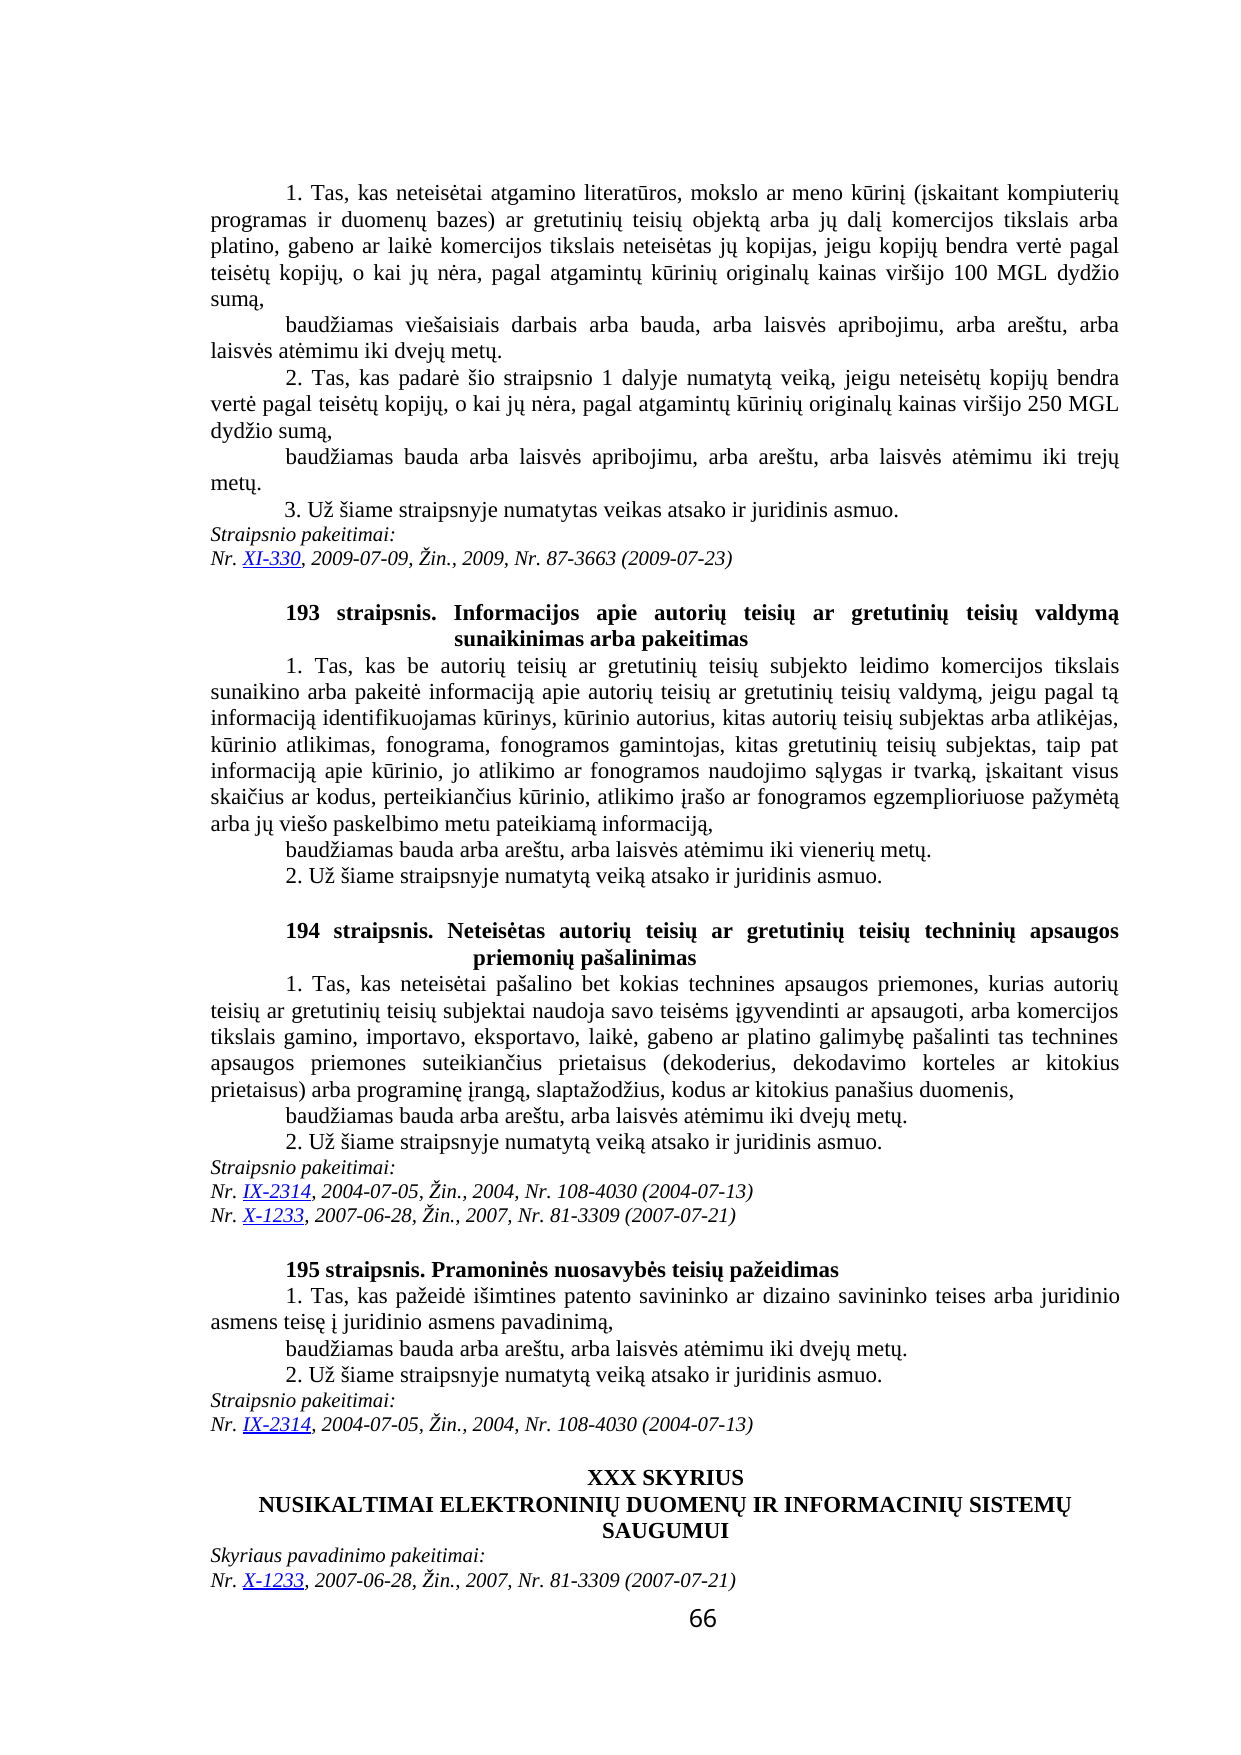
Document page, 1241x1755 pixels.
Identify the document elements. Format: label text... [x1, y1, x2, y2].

text baudžiamas bauda arba areštu, arba laisvės atėmimu iki dvejų metų. [210, 1102, 1120, 1128]
text Straipsnio pakeitimai: [210, 1155, 1120, 1179]
text 195 straipsnis. Pramoninės nuosavybės teisių pažeidimas [210, 1256, 1120, 1282]
text Nr. IX-2314, 2004-07-05, Žin., 2004, Nr. 108-4030 (2004-07-13) [210, 1179, 1120, 1203]
text Nr. IX-2314, 2004-07-05, Žin., 2004, Nr. 108-4030 (2004-07-13) [210, 1412, 1120, 1436]
text Straipsnio pakeitimai: [210, 1387, 1120, 1412]
text Skyriaus pavadinimo pakeitimai: [210, 1543, 1120, 1567]
text 193 straipsnis. Informacijos apie autorių teisių ar gretutinių teisių valdymą sunaikinimas arba pakeitimas [285, 599, 1120, 652]
text 1. Tas, kas neteisėtai pašalino bet kokias technines apsaugos priemones, kurias autorių teisių ar gretutinių teisių subjektai naudoja savo teisėms įgyvendinti ar apsaugoti, arba komercijos tikslais gamino, importavo, eksportavo, laikė, gabeno ar platino galimybę pašalinti tas technines apsaugos priemones suteikiančius prietaisus (dekoderius, dekodavimo korteles ar kitokius prietaisus) arba programinę įrangą, slaptažodžius, kodus ar kitokius panašius duomenis, [210, 970, 1120, 1102]
text baudžiamas bauda arba areštu, arba laisvės atėmimu iki vienerių metų. [210, 836, 1120, 862]
text 194 straipsnis. Neteisėtas autorių teisių ar gretutinių teisių techninių apsaugos priemonių pašalinimas [285, 918, 1120, 970]
text 2. Tas, kas padarė šio straipsnio 1 dalyje numatytą veiką, jeigu neteisėtų kopijų bendra vertė pagal teisėtų kopijų, o kai jų nėra, pagal atgamintų kūrinių originalų kainas viršijo 250 MGL dydžio sumą, [210, 364, 1120, 443]
text 1. Tas, kas neteisėtai atgamino literatūros, mokslo ar meno kūrinį (įskaitant kompiuterių programas ir duomenų bazes) ar gretutinių teisių objektą arba jų dalį komercijos tikslais arba platino, gabeno ar laikė komercijos tikslais neteisėtas jų kopijas, jeigu kopijų bendra vertė pagal teisėtų kopijų, o kai jų nėra, pagal atgamintų kūrinių originalų kainas viršijo 100 MGL dydžio sumą, [210, 179, 1120, 311]
text 2. Už šiame straipsnyje numatytą veiką atsako ir juridinis asmuo. [210, 1128, 1120, 1155]
text 3. Už šiame straipsnyje numatytas veikas atsako ir juridinis asmuo. [210, 496, 1120, 522]
text 2. Už šiame straipsnyje numatytą veiką atsako ir juridinis asmuo. [210, 862, 1120, 889]
text 2. Už šiame straipsnyje numatytą veiką atsako ir juridinis asmuo. [210, 1361, 1120, 1387]
text XXX SKYRIUS [210, 1464, 1120, 1491]
text Nr. X-1233, 2007-06-28, Žin., 2007, Nr. 81-3309 (2007-07-21) [210, 1203, 1120, 1227]
text Straipsnio pakeitimai: [210, 522, 1120, 546]
text baudžiamas bauda arba areštu, arba laisvės atėmimu iki dvejų metų. [210, 1335, 1120, 1361]
text baudžiamas viešaisiais darbais arba bauda, arba laisvės apribojimu, arba areštu, arba laisvės atėmimu iki dvejų metų. [210, 311, 1120, 364]
text Nr. XI-330, 2009-07-09, Žin., 2009, Nr. 87-3663 (2009-07-23) [210, 546, 1120, 570]
text baudžiamas bauda arba laisvės apribojimu, arba areštu, arba laisvės atėmimu iki trejų metų. [210, 443, 1120, 496]
text 1. Tas, kas be autorių teisių ar gretutinių teisių subjekto leidimo komercijos tikslais sunaikino arba pakeitė informaciją apie autorių teisių ar gretutinių teisių valdymą, jeigu pagal tą informaciją identifikuojamas kūrinys, kūrinio autorius, kitas autorių teisių subjektas arba atlikėjas, kūrinio atlikimas, fonograma, fonogramos gamintojas, kitas gretutinių teisių subjektas, taip pat informaciją apie kūrinio, jo atlikimo ar fonogramos naudojimo sąlygas ir tvarką, įskaitant visus skaičius ar kodus, perteikiančius kūrinio, atlikimo įrašo ar fonogramos egzemplioriuose pažymėtą arba jų viešo paskelbimo metu pateikiamą informaciją, [210, 652, 1120, 836]
text NUSIKALTIMAI ELEKTRONINIŲ DUOMENŲ IR INFORMACINIŲ SISTEMŲ SAUGUMUI [210, 1491, 1120, 1543]
text 1. Tas, kas pažeidė išimtines patento savininko ar dizaino savininko teises arba juridinio asmens teisę į juridinio asmens pavadinimą, [210, 1282, 1120, 1335]
text Nr. X-1233, 2007-06-28, Žin., 2007, Nr. 81-3309 (2007-07-21) [210, 1567, 1120, 1592]
